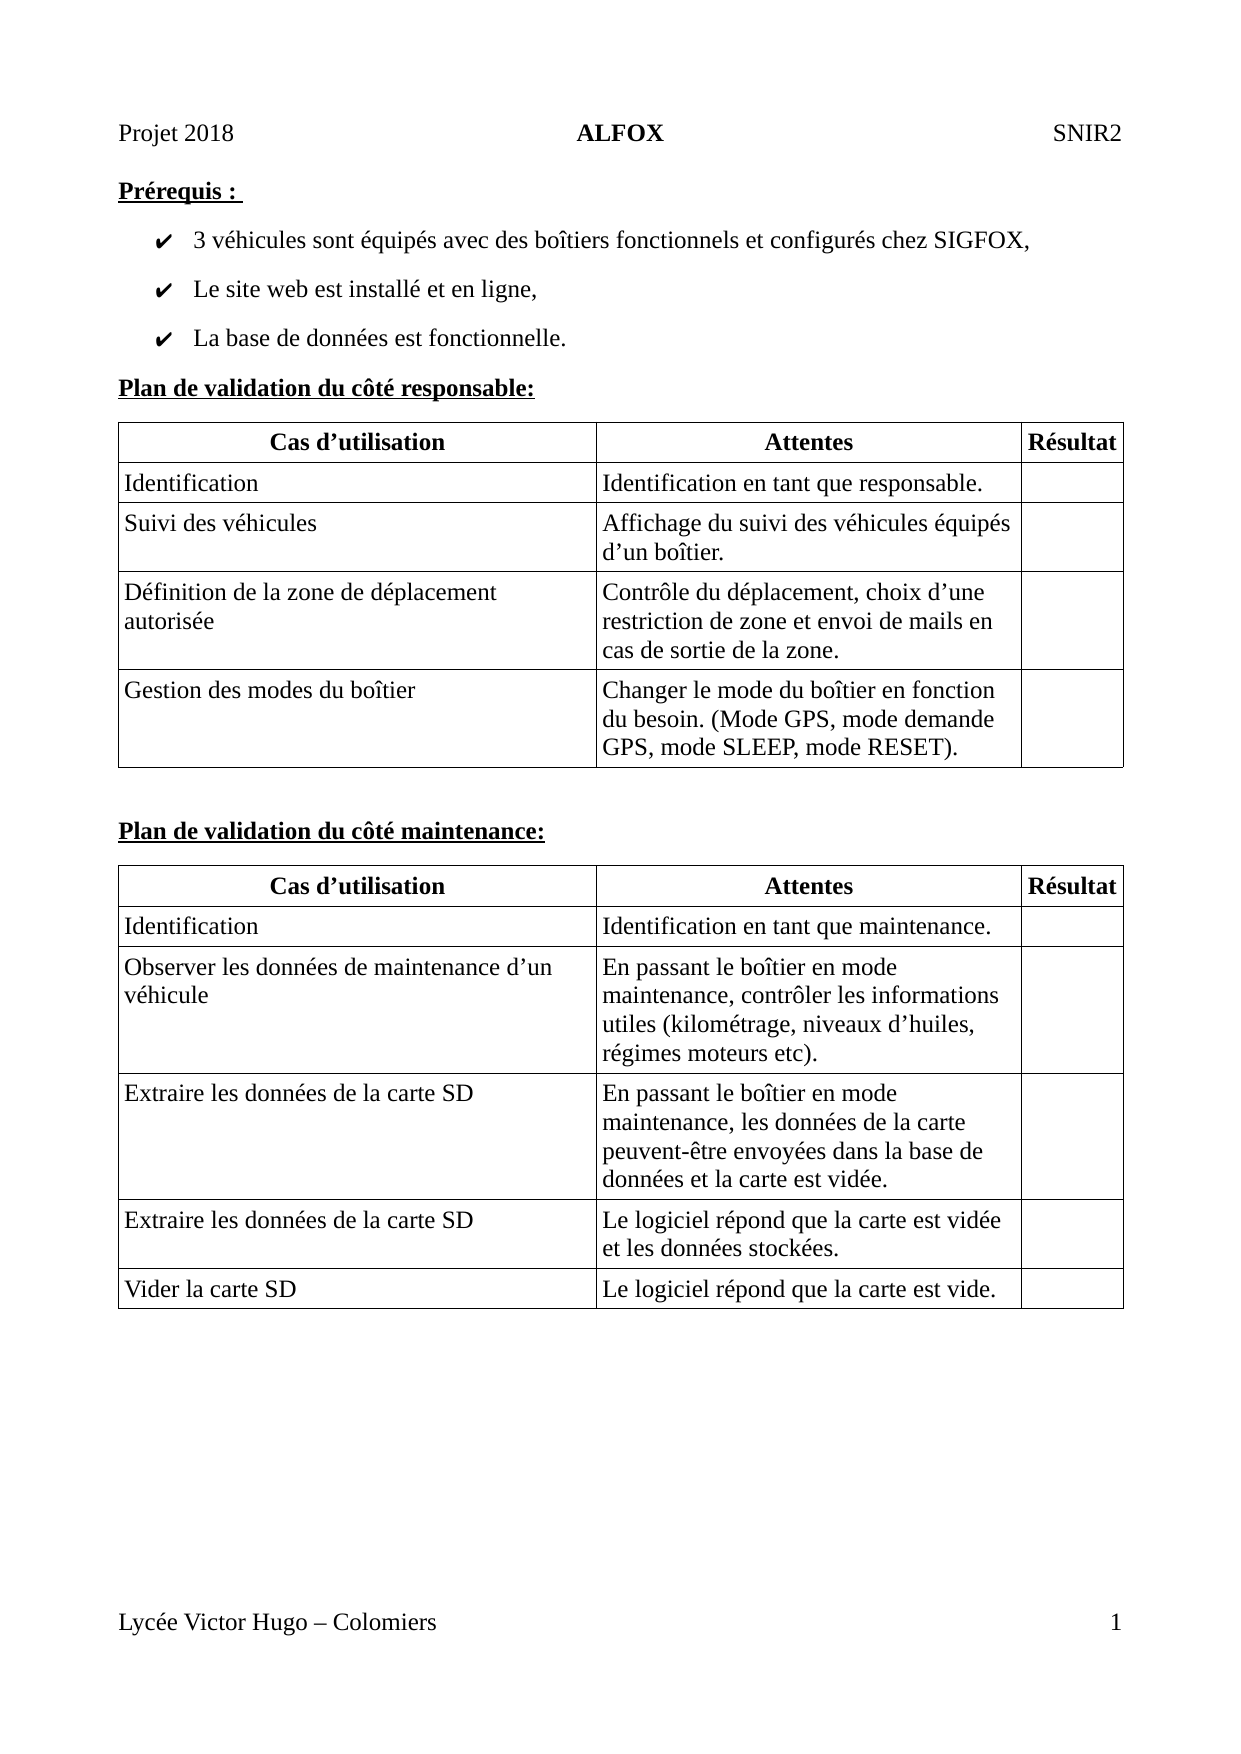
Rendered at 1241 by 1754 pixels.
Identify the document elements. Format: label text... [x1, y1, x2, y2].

table_cell Extraire les données de la carte SD [119, 1074, 596, 1199]
table_cell Affichage du suivi des véhicules équipés d’un boîtier. [597, 503, 1021, 571]
table_cell [1022, 1200, 1123, 1268]
table_cell Extraire les données de la carte SD [119, 1200, 596, 1268]
table_header Cas d’utilisation [119, 423, 596, 462]
table_cell En passant le boîtier en mode maintenance, contrôler les informations utiles (kilométrage, niveaux d’huiles, régimes moteurs etc). [597, 947, 1021, 1072]
table_cell En passant le boîtier en mode maintenance, les données de la carte peuvent-être envoyées dans la base de données et la carte est vidée. [597, 1074, 1021, 1199]
table_cell Le logiciel répond que la carte est vide. [597, 1269, 1021, 1308]
table_cell [1022, 503, 1123, 571]
table_cell Observer les données de maintenance d’un véhicule [119, 947, 596, 1072]
table_cell [1022, 670, 1123, 767]
text Prérequis : [118, 176, 1122, 205]
table_header Résultat [1022, 423, 1123, 462]
table_cell Identification [119, 463, 596, 502]
table_cell Identification en tant que responsable. [597, 463, 1021, 502]
table_cell Gestion des modes du boîtier [119, 670, 596, 767]
list 3 véhicules sont équipés avec des boîtiers fonctionnels et configurés chez SIGFOX, [156, 225, 1122, 254]
table_cell [1022, 907, 1123, 946]
list La base de données est fonctionnelle. [156, 323, 1122, 352]
table_header Attentes [597, 423, 1021, 462]
text Plan de validation du côté maintenance: [118, 816, 1122, 845]
table_header Attentes [597, 866, 1021, 906]
text Plan de validation du côté responsable: [118, 373, 1122, 401]
table_cell Changer le mode du boîtier en fonction du besoin. (Mode GPS, mode demande GPS, mode SLEEP, mode RESET). [597, 670, 1021, 767]
table_cell Vider la carte SD [119, 1269, 596, 1308]
table_header Cas d’utilisation [119, 866, 596, 906]
table_cell Contrôle du déplacement, choix d’une restriction de zone et envoi de mails en cas de sortie de la zone. [597, 572, 1021, 669]
table_cell Suivi des véhicules [119, 503, 596, 571]
table_cell [1022, 1269, 1123, 1308]
table_cell Définition de la zone de déplacement autorisée [119, 572, 596, 669]
list Le site web est installé et en ligne, [156, 274, 1122, 303]
table_cell Identification [119, 907, 596, 946]
table_header Résultat [1022, 866, 1123, 906]
table_cell [1022, 947, 1123, 1072]
table_cell Identification en tant que maintenance. [597, 907, 1021, 946]
table_cell [1022, 572, 1123, 669]
table_cell [1022, 463, 1123, 502]
table_cell [1022, 1074, 1123, 1199]
table_cell Le logiciel répond que la carte est vidée et les données stockées. [597, 1200, 1021, 1268]
